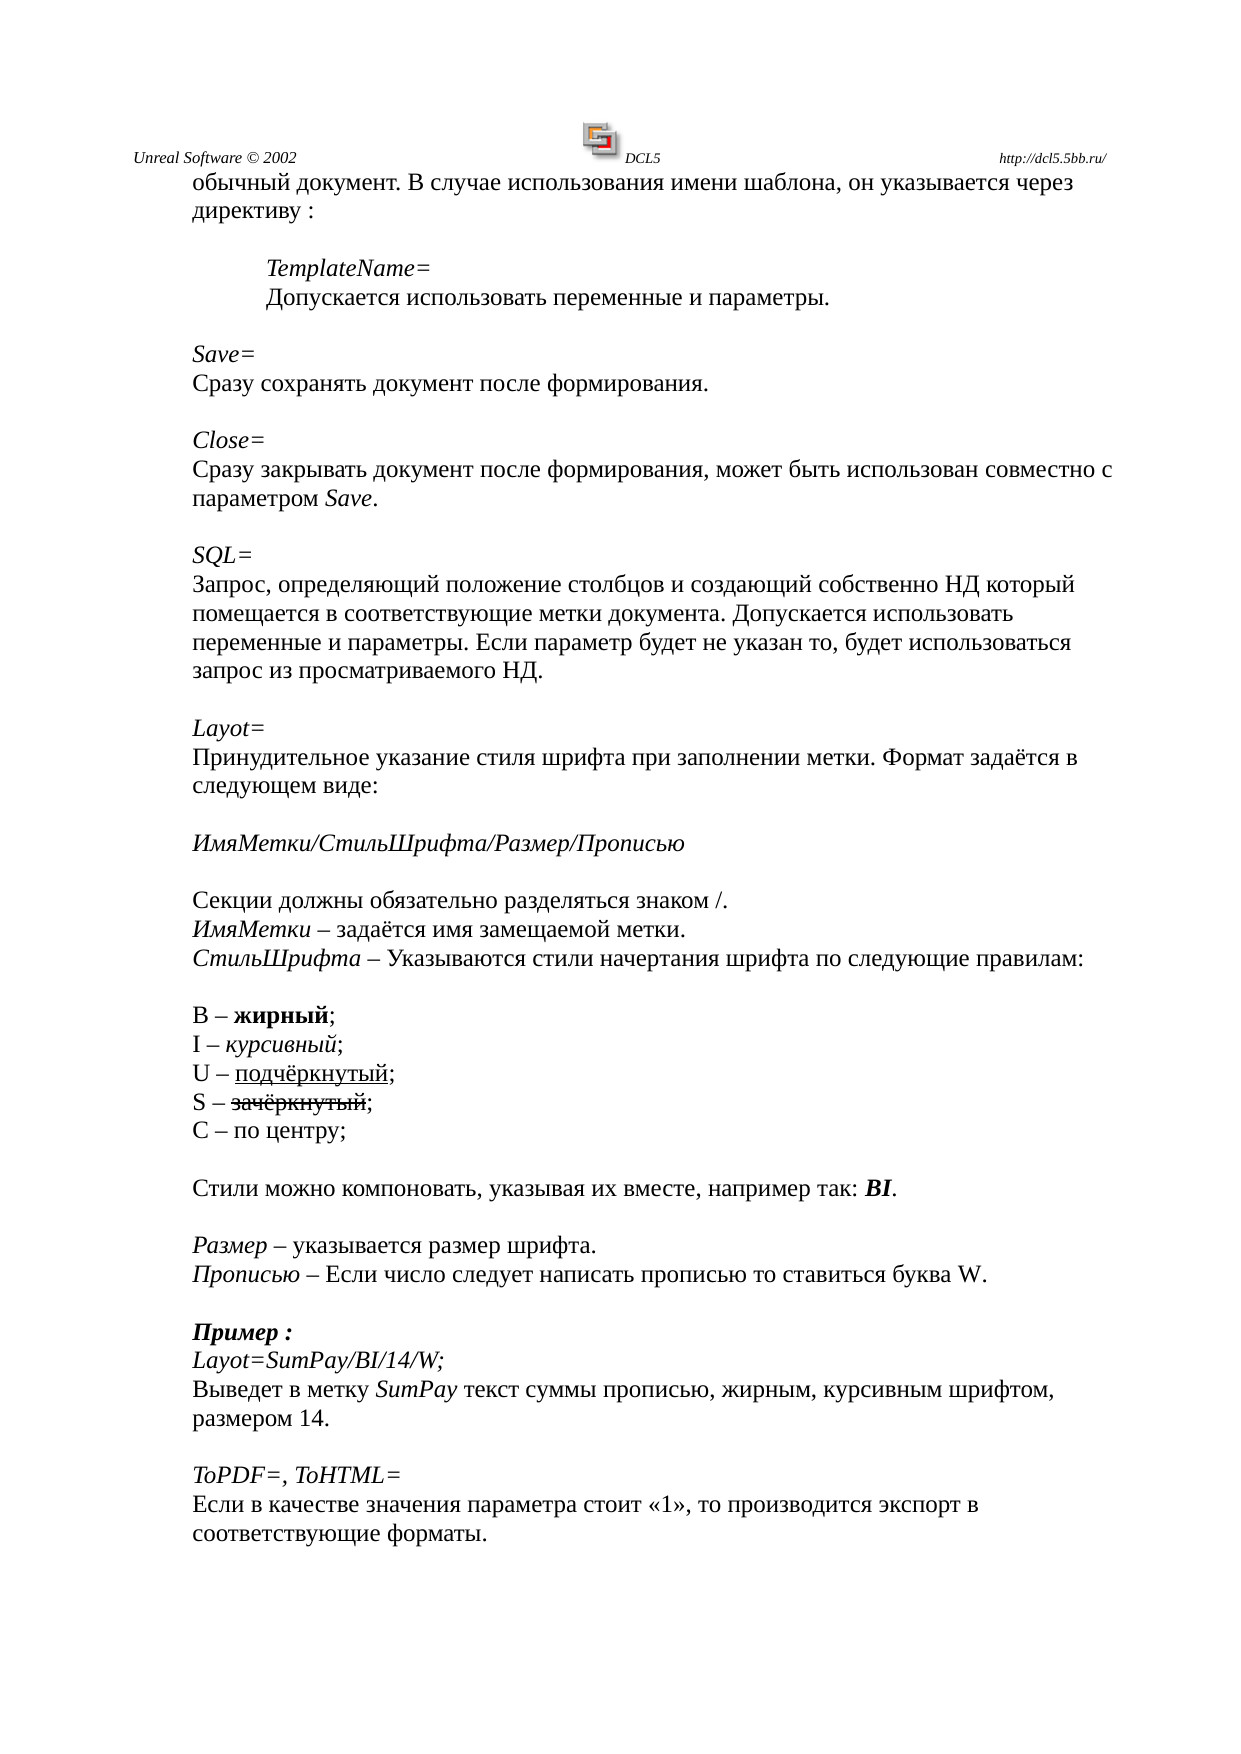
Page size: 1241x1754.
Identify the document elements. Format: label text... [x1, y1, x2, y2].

text ИмяМетки – задаётся имя замещаемой метки. [118, 914, 1122, 943]
text ИмяМетки/СтильШрифта/Размер/Прописью [118, 828, 1122, 857]
text S – зачёркнутый; [118, 1087, 1122, 1115]
picture [579, 118, 625, 164]
text ToPDF=, ToHTML= [118, 1460, 1122, 1489]
text Прописью – Если число следует написать прописью то ставиться буква W. [118, 1259, 1122, 1288]
text C – по центру; [118, 1115, 1122, 1144]
text B – жирный; [118, 1000, 1122, 1029]
text U – подчёркнутый; [118, 1058, 1122, 1087]
text Секции должны обязательно разделяться знаком /. [118, 885, 1122, 914]
text Layot= [118, 713, 1122, 742]
text СтильШрифта – Указываются стили начертания шрифта по следующие правилам: [118, 943, 1122, 972]
text SQL= [118, 540, 1122, 569]
text Выведет в метку SumPay текст суммы прописью, жирным, курсивным шрифтом, размером 14. [118, 1374, 1122, 1432]
text Close= [118, 425, 1122, 454]
text Layot=SumPay/BI/14/W; [118, 1345, 1122, 1374]
text Save= [118, 339, 1122, 368]
text Стили можно компоновать, указывая их вместе, например так: BI. [118, 1173, 1122, 1202]
text I – курсивный; [118, 1029, 1122, 1058]
text Если в качестве значения параметра стоит «1», то производится экспорт в соответствующие форматы. [118, 1489, 1122, 1547]
text Запрос, определяющий положение столбцов и создающий собственно НД который помещается в соответствующие метки документа. Допускается использовать переменные и параметры. Если параметр будет не указан то, будет использоваться запрос из просматриваемого НД. [118, 569, 1122, 684]
text Сразу сохранять документ после формирования. [118, 368, 1122, 397]
text Размер – указывается размер шрифта. [118, 1230, 1122, 1259]
text обычный документ. В случае использования имени шаблона, он указывается через директиву : [118, 167, 1122, 224]
text Допускается использовать переменные и параметры. [118, 282, 1122, 310]
text TemplateName= [118, 253, 1122, 282]
text Пример : [118, 1317, 1122, 1345]
text Сразу закрывать документ после формирования, может быть использован совместно с параметром Save. [118, 454, 1122, 512]
text Принудительное указание стиля шрифта при заполнении метки. Формат задаётся в следующем виде: [118, 742, 1122, 799]
